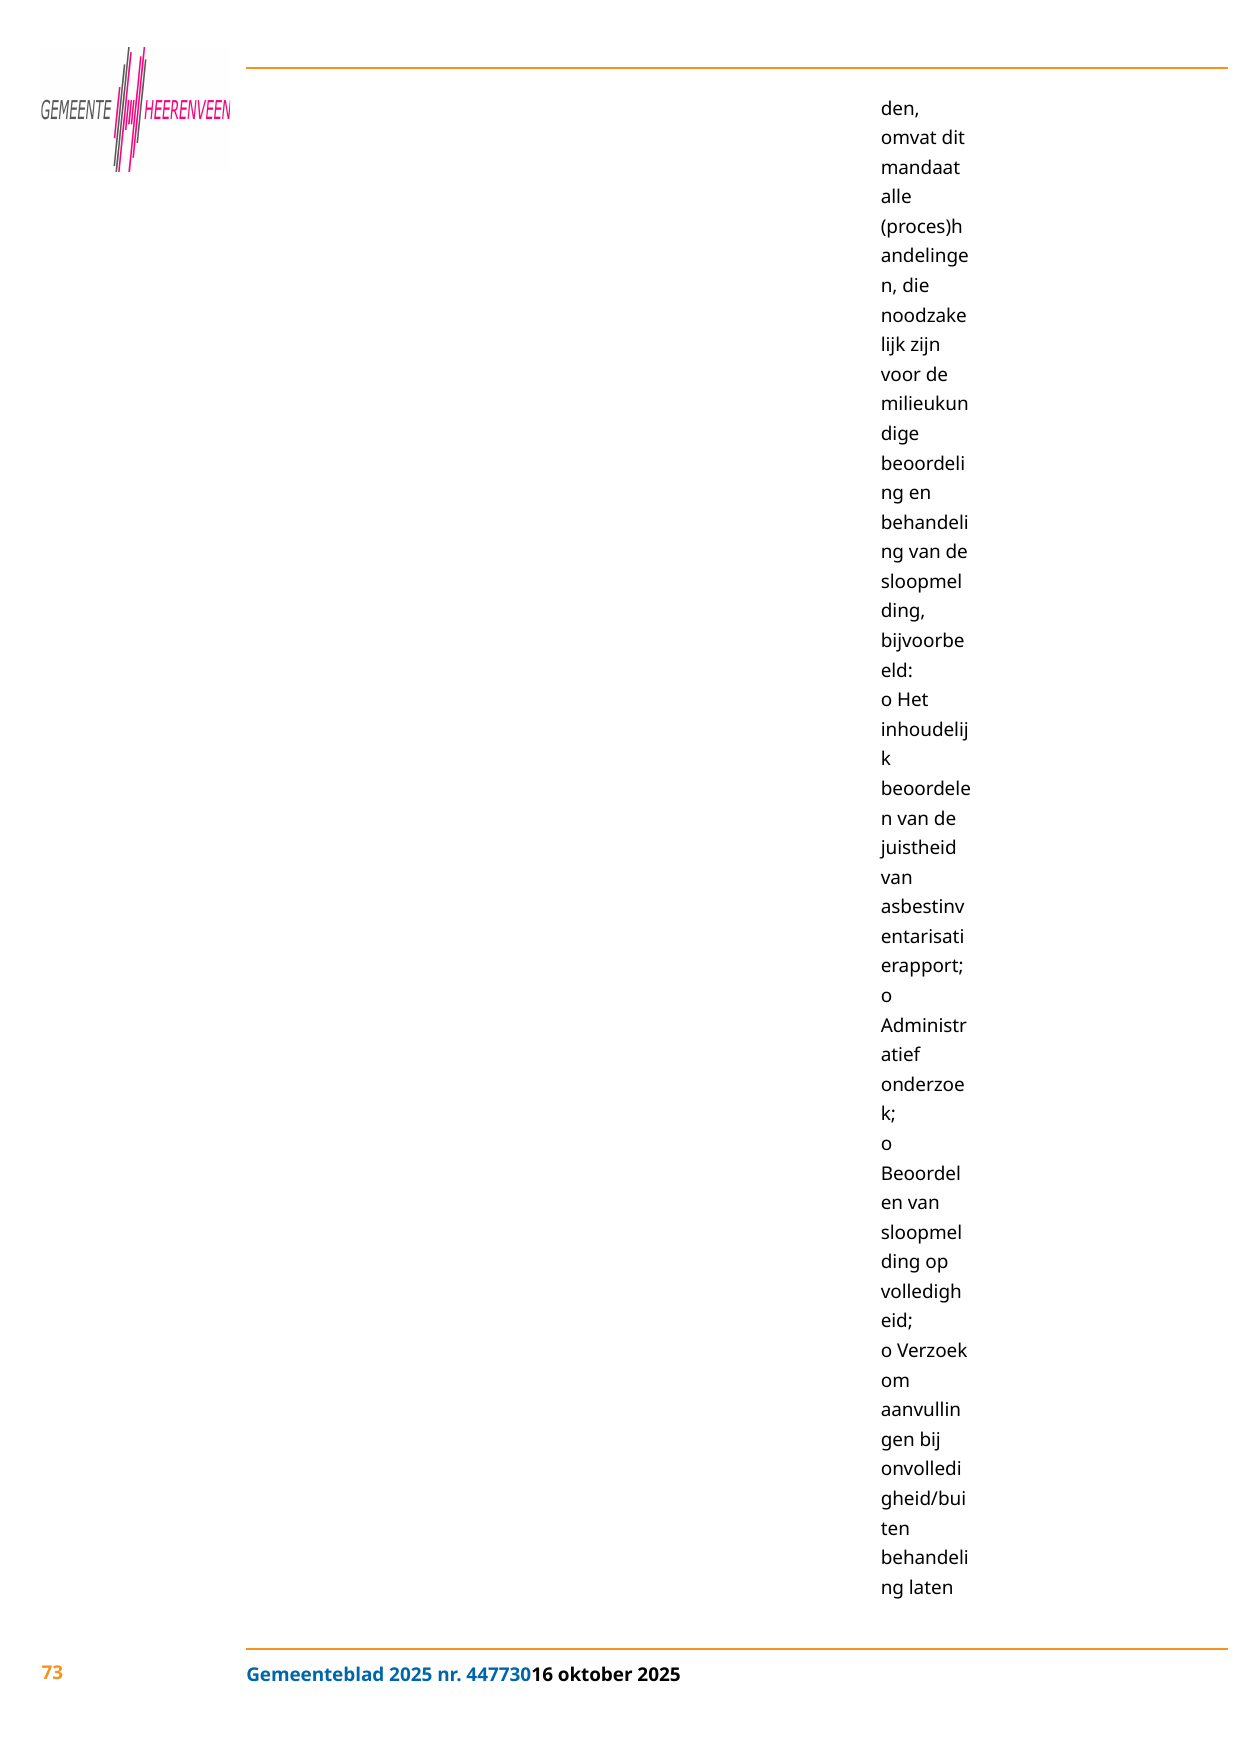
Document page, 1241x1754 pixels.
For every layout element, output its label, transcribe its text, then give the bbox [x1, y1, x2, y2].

table_cell [338, 95, 429, 1600]
table_cell [971, 95, 1061, 1600]
table_cell [790, 95, 881, 1600]
table_cell [1061, 95, 1152, 1600]
table_cell [700, 95, 790, 1600]
table_cell [519, 95, 609, 1600]
table_cell [609, 95, 700, 1600]
table_cell [429, 95, 519, 1600]
table_cell den, omvat dit mandaat alle (proces)handelingen, die noodzakelijk zijn voor de milieukundige beoordeling en behandeling van de sloopmelding, bijvoorbeeld: o Het inhoudelijk beoordelen van de juistheid van asbestinventarisatierapport; o Administratief onderzoek; o Beoordelen van sloopmelding op volledigheid; o Verzoek om aanvullingen bij onvolledigheid/buiten behandeling laten [881, 95, 971, 1600]
picture [41, 47, 231, 172]
table_cell [248, 95, 338, 1600]
